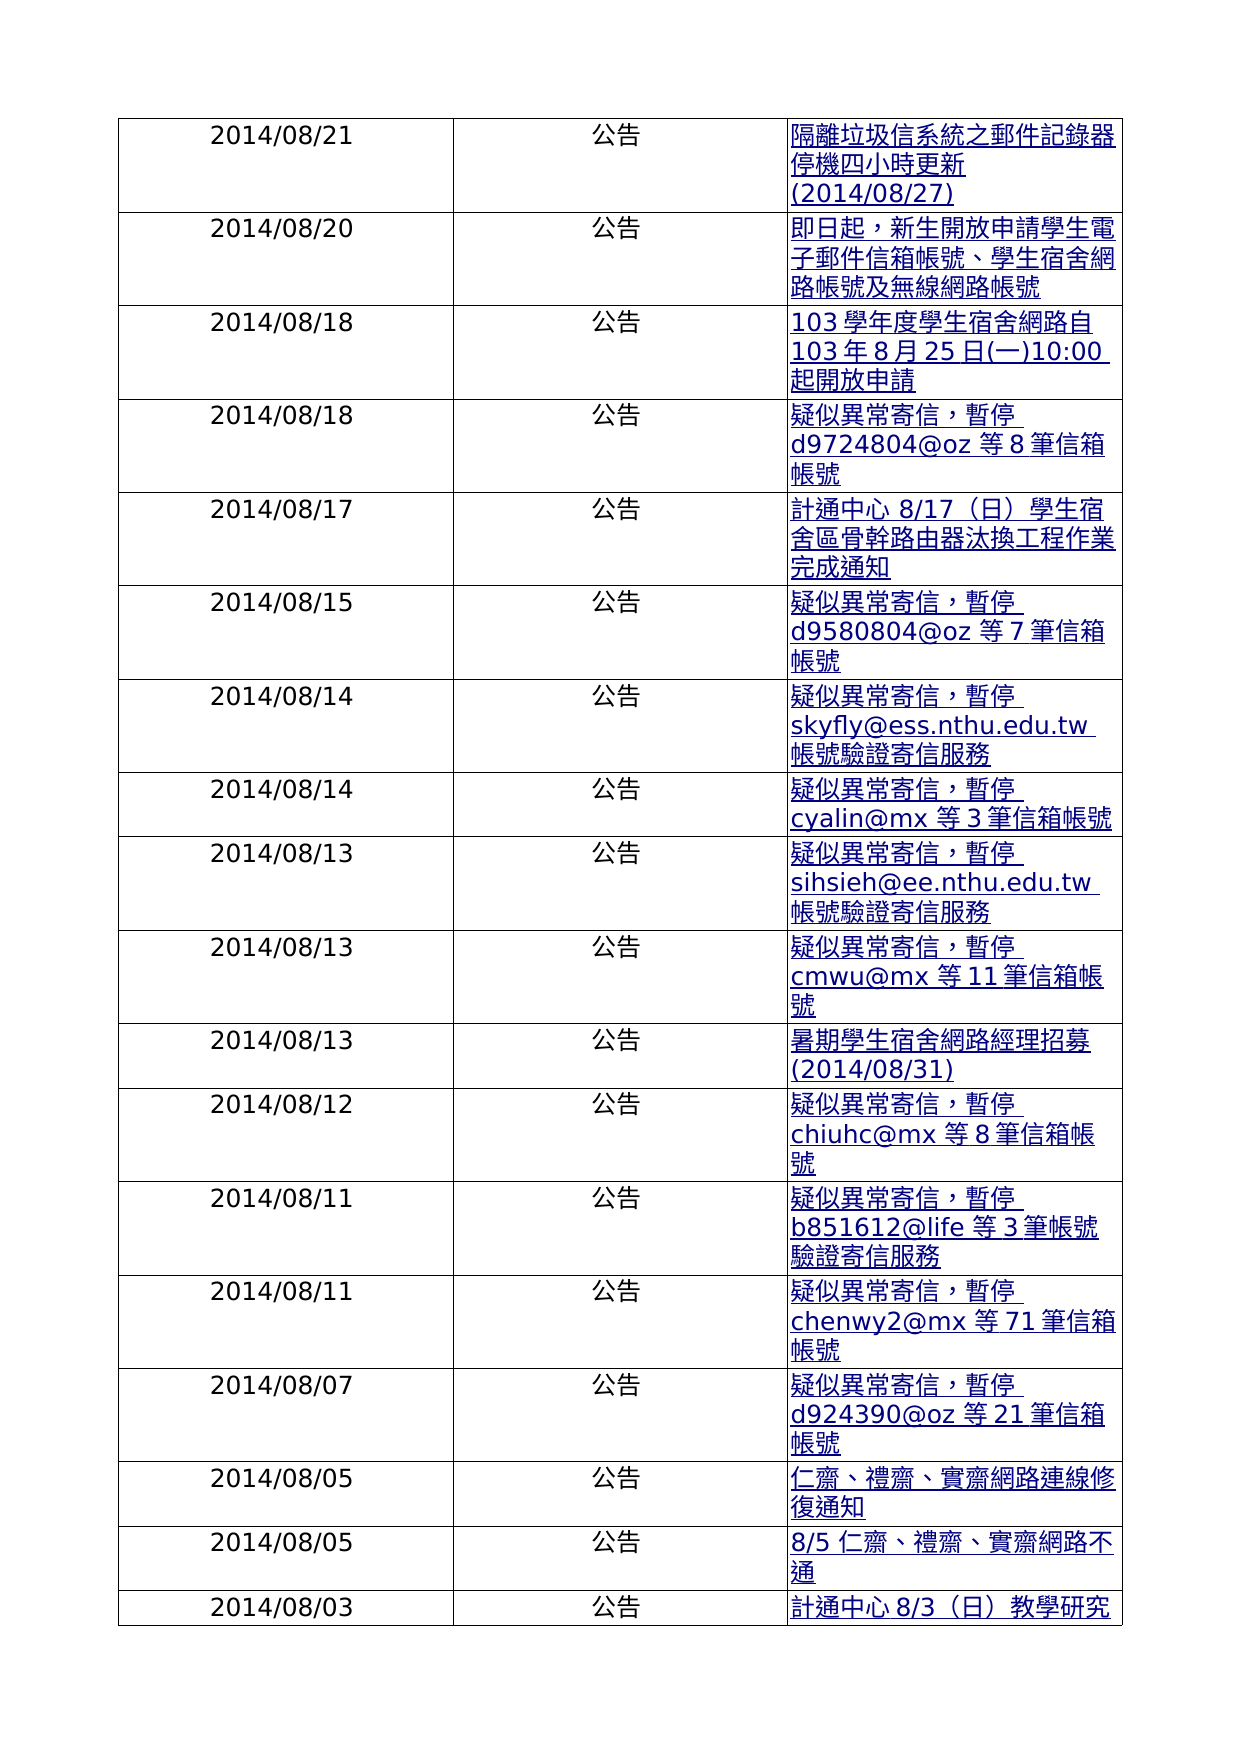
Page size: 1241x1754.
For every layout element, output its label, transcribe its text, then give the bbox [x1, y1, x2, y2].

table_cell 公告 [454, 1527, 787, 1590]
table_cell 隔離垃圾信系統之郵件記錄器停機四小時更新(2014/08/27) [788, 119, 1122, 212]
table_cell 即日起，新生開放申請學生電子郵件信箱帳號、學生宿舍網路帳號及無線網路帳號 [788, 213, 1122, 305]
table_cell 疑似異常寄信，暫停 sihsieh@ee.nthu.edu.tw 帳號驗證寄信服務 [788, 837, 1122, 930]
table_cell 疑似異常寄信，暫停 cmwu@mx 等11筆信箱帳號 [788, 931, 1122, 1023]
table_cell 公告 [454, 931, 787, 1023]
table_cell 公告 [454, 119, 787, 212]
table_cell 疑似異常寄信，暫停 chiuhc@mx 等8筆信箱帳號 [788, 1089, 1122, 1181]
table_cell 疑似異常寄信，暫停 d9580804@oz 等7筆信箱帳號 [788, 586, 1122, 679]
table_cell 疑似異常寄信，暫停 d9724804@oz 等8筆信箱帳號 [788, 400, 1122, 492]
table_cell 公告 [454, 1591, 787, 1625]
table_cell 2014/08/11 [119, 1276, 453, 1368]
table_cell 2014/08/13 [119, 1024, 453, 1088]
table_cell 2014/08/14 [119, 680, 453, 772]
table_cell 2014/08/18 [119, 306, 453, 398]
table_cell 2014/08/14 [119, 773, 453, 836]
table_cell 公告 [454, 306, 787, 398]
table_cell 疑似異常寄信，暫停 chenwy2@mx 等71筆信箱帳號 [788, 1276, 1122, 1368]
table_cell 2014/08/05 [119, 1462, 453, 1526]
table_cell 公告 [454, 213, 787, 305]
table_cell 疑似異常寄信，暫停 d924390@oz 等21筆信箱帳號 [788, 1369, 1122, 1461]
table_cell 公告 [454, 773, 787, 836]
table_cell 2014/08/13 [119, 931, 453, 1023]
table_cell 公告 [454, 400, 787, 492]
table_cell 疑似異常寄信，暫停 b851612@life 等3筆帳號驗證寄信服務 [788, 1182, 1122, 1274]
table_cell 公告 [454, 1182, 787, 1274]
table_cell 公告 [454, 586, 787, 679]
table_cell 公告 [454, 1089, 787, 1181]
table_cell 2014/08/05 [119, 1527, 453, 1590]
table_cell 公告 [454, 1462, 787, 1526]
table_cell 2014/08/03 [119, 1591, 453, 1625]
table_cell 公告 [454, 837, 787, 930]
table_cell 2014/08/18 [119, 400, 453, 492]
table_cell 疑似異常寄信，暫停 cyalin@mx 等3筆信箱帳號 [788, 773, 1122, 836]
table_cell 2014/08/21 [119, 119, 453, 212]
table_cell 暑期學生宿舍網路經理招募(2014/08/31) [788, 1024, 1122, 1088]
table_cell 2014/08/13 [119, 837, 453, 930]
table_cell 8/5 仁齋、禮齋、實齋網路不通 [788, 1527, 1122, 1590]
table_cell 2014/08/17 [119, 493, 453, 585]
table_cell 公告 [454, 680, 787, 772]
table_cell 公告 [454, 493, 787, 585]
table_cell 2014/08/11 [119, 1182, 453, 1274]
table_cell 公告 [454, 1276, 787, 1368]
table_cell 計通中心 8/17（日）學生宿舍區骨幹路由器汰換工程作業完成通知 [788, 493, 1122, 585]
table_cell 仁齋、禮齋、實齋網路連線修復通知 [788, 1462, 1122, 1526]
table_cell 計通中心8/3（日）教學研究 [788, 1591, 1122, 1625]
table_cell 103學年度學生宿舍網路自103年8月25日(一)10:00 起開放申請 [788, 306, 1122, 398]
table_cell 2014/08/20 [119, 213, 453, 305]
table_cell 公告 [454, 1024, 787, 1088]
table_cell 2014/08/15 [119, 586, 453, 679]
table_cell 公告 [454, 1369, 787, 1461]
table_cell 2014/08/12 [119, 1089, 453, 1181]
table_cell 2014/08/07 [119, 1369, 453, 1461]
table_cell 疑似異常寄信，暫停 skyfly@ess.nthu.edu.tw 帳號驗證寄信服務 [788, 680, 1122, 772]
